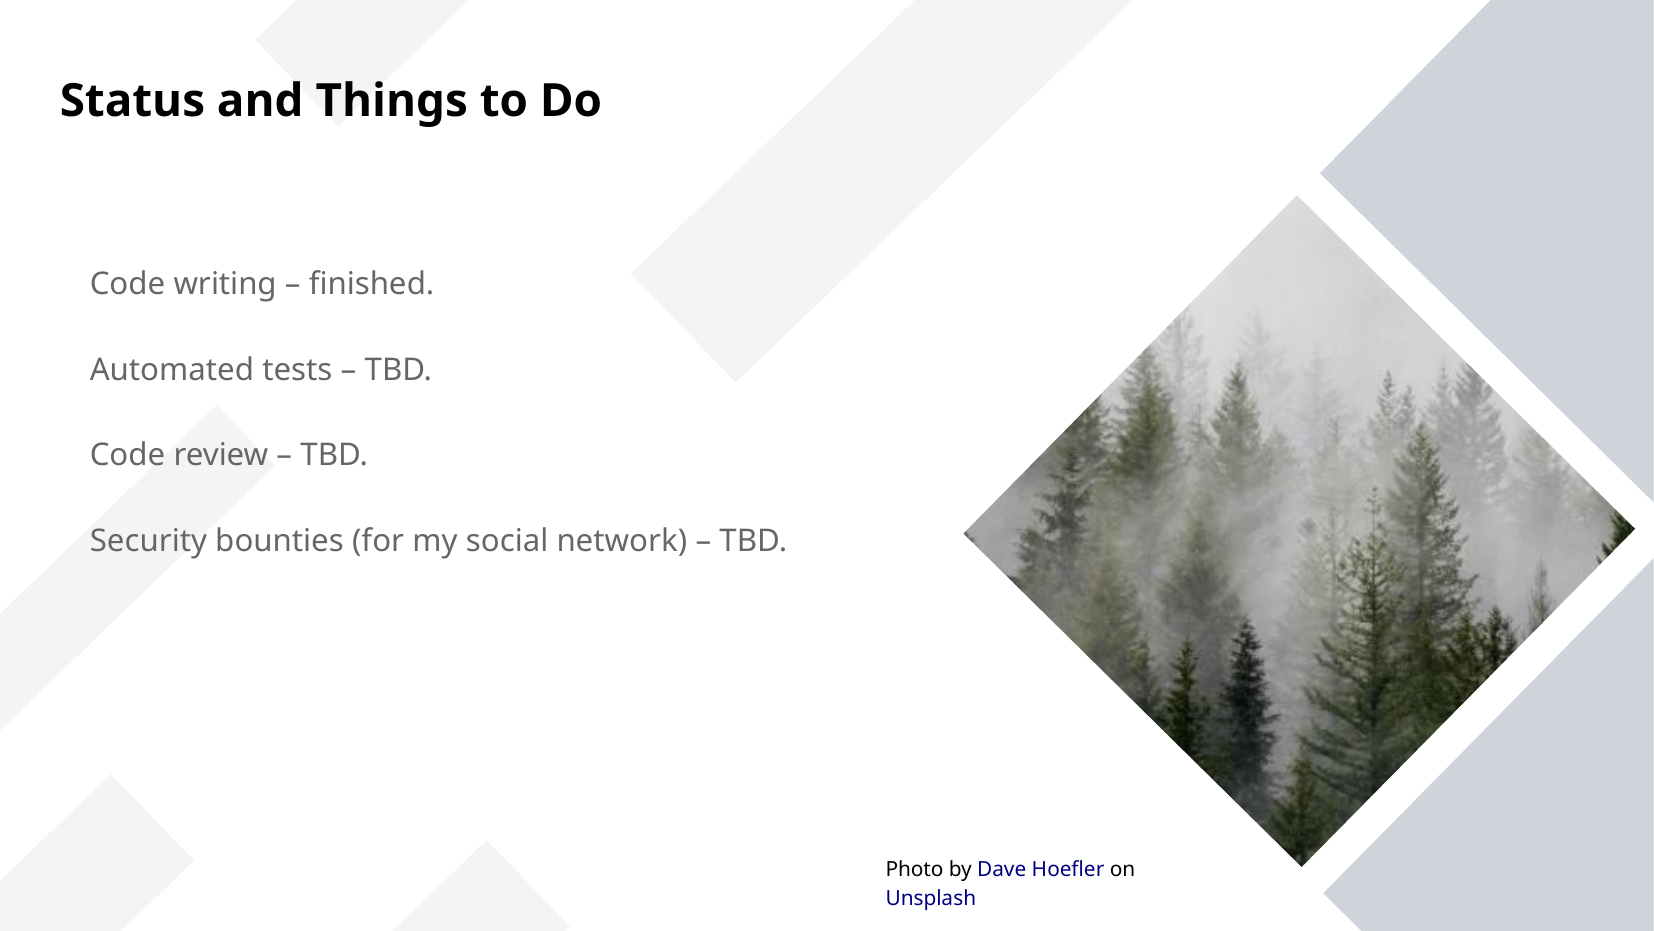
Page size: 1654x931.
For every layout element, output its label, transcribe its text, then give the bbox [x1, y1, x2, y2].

text_box [963, 195, 1636, 867]
text_box Status and Things to Do [45, 60, 631, 138]
text_box Photo by Dave Hoefler on Unsplash [870, 846, 1231, 887]
text_box Code writing – finished. Automated tests – TBD. Code review – TBD. Security bounties (for my social network) – TBD. [75, 253, 916, 568]
